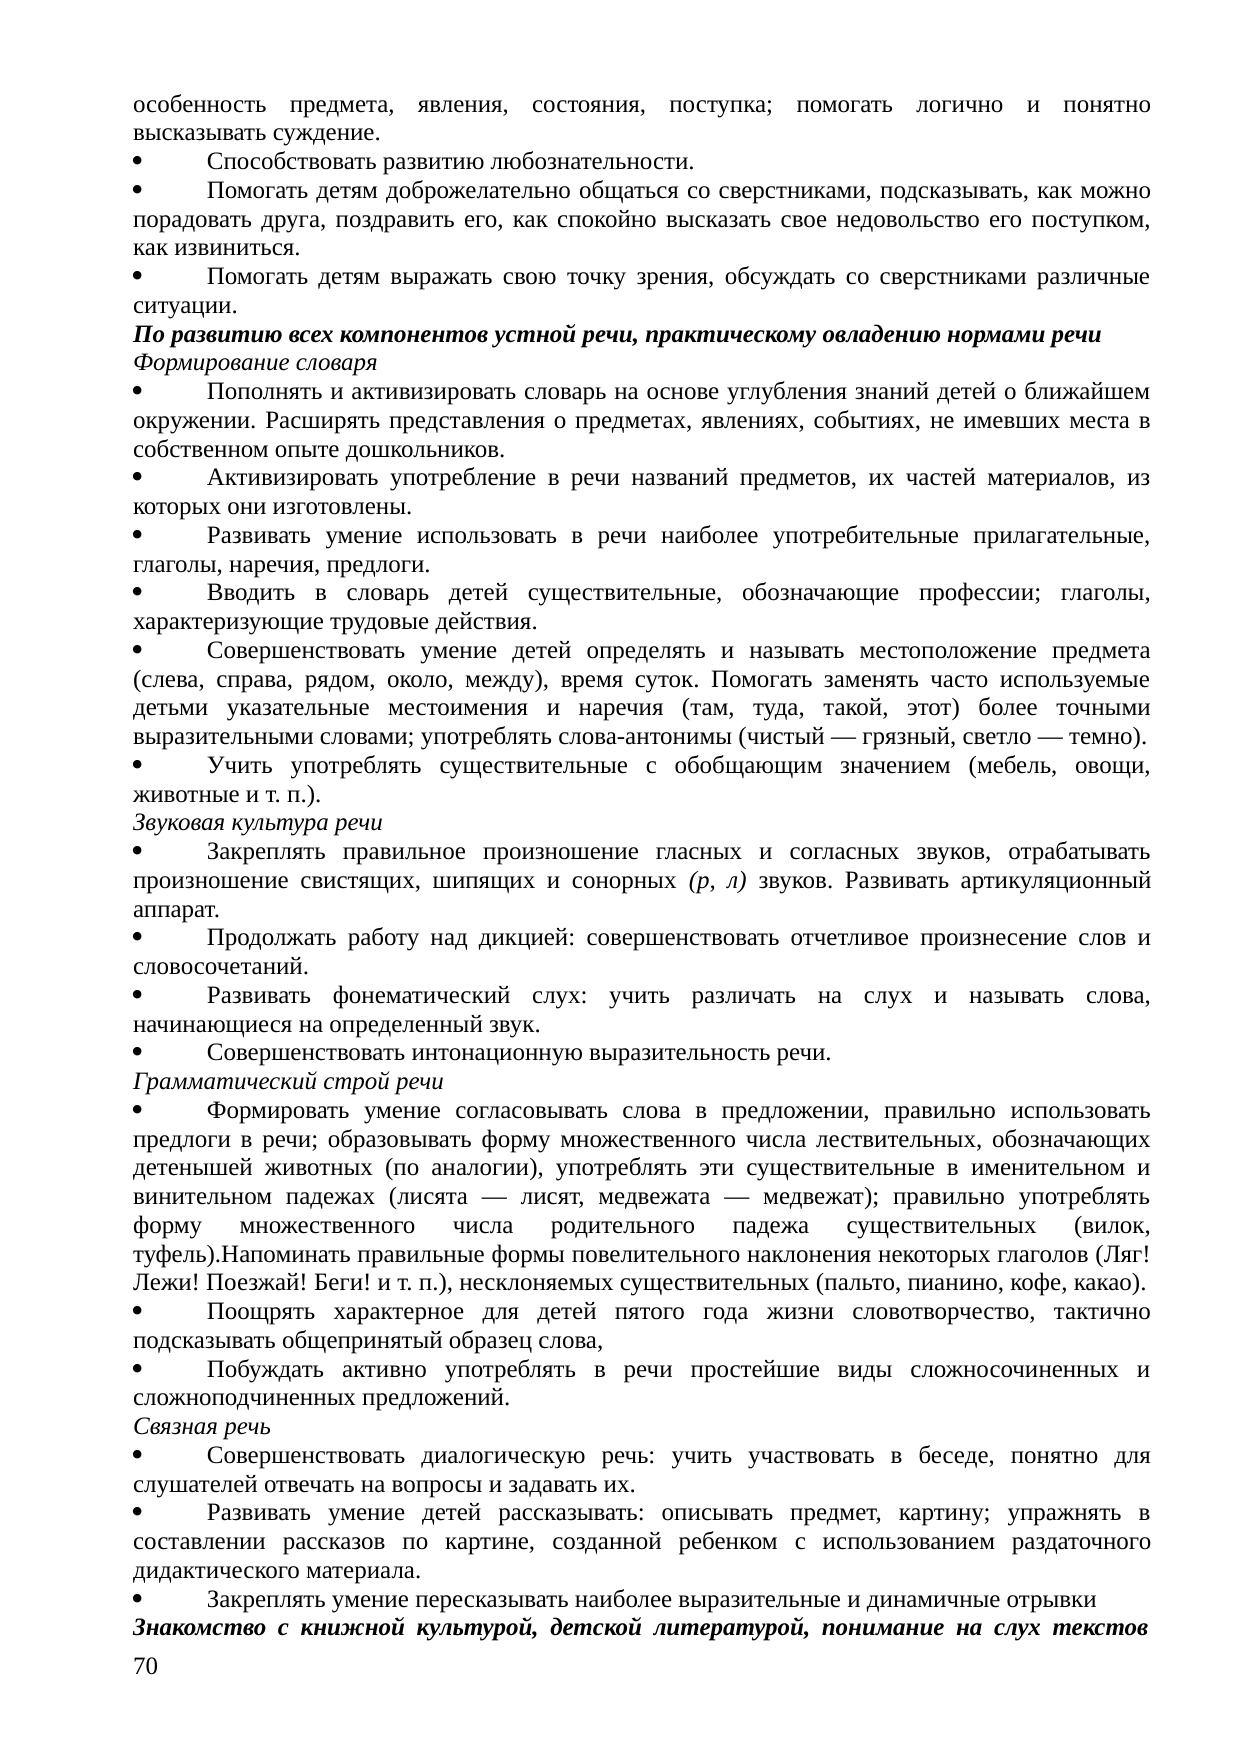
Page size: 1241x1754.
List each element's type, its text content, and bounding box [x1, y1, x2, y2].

text Связная речь [133, 1411, 1152, 1440]
list Побуждать активно употреблять в речи простейшие виды сложносочиненных и сложноподчиненных предложений. [133, 1354, 1152, 1411]
list Закреплять умение пересказывать наиболее выразительные и динамичные отрывки [133, 1584, 1152, 1612]
text Формирование словаря [133, 347, 1152, 376]
list Помогать детям выражать свою точку зрения, обсуждать со сверстниками различные ситуации. [133, 261, 1152, 319]
list Развивать фонематический слух: учить различать на слух и называть слова, начинающиеся на определенный звук. [133, 980, 1152, 1037]
list Закреплять правильное произношение гласных и согласных звуков, отрабатывать произношение свистящих, шипящих и сонорных (р, л) звуков. Развивать артикуляционный аппарат. [133, 836, 1152, 922]
list особенность предмета, явления, состояния, поступка; помогать логично и понятно высказывать суждение. [133, 89, 1152, 146]
list Совершенствовать интонационную выразительность речи. [133, 1037, 1152, 1066]
list Совершенствовать диалогическую речь: учить участвовать в беседе, понятно для слушателей отвечать на вопросы и задавать их. [133, 1440, 1152, 1497]
list Пополнять и активизировать словарь на основе углубления знаний детей о ближайшем окружении. Расширять представления о предметах, явлениях, событиях, не имевших места в собственном опыте дошкольников. [133, 376, 1152, 462]
list Вводить в словарь детей существительные, обозначающие профессии; глаголы, характеризующие трудовые действия. [133, 577, 1152, 635]
text Знакомство с книжной культурой, детской литературой, понимание на слух текстов [133, 1612, 1152, 1641]
list Способствовать развитию любознательности. [133, 146, 1152, 175]
list Развивать умение детей рассказывать: описывать предмет, картину; упражнять в составлении рассказов по картине, созданной ребенком с использованием раздаточного дидактического материала. [133, 1497, 1152, 1584]
text Грамматический строй речи [133, 1066, 1152, 1095]
list Формировать умение согласовывать слова в предложении, правильно использовать предлоги в речи; образовывать форму множественного числа лествительных, обозначающих детенышей животных (по аналогии), употреблять эти существительные в именительном и винительном падежах (лисята — лисят, медвежата — медвежат); правильно употреблять форму множественного числа родительного падежа существительных (вилок, туфель).Напоминать правильные формы повелительного наклонения некоторых глаголов (Ляг! Лежи! Поезжай! Беги! и т. п.), несклоняемых существительных (пальто, пианино, кофе, какао). [133, 1095, 1152, 1296]
list Поощрять характерное для детей пятого года жизни словотворчество, тактично подсказывать общепринятый образец слова, [133, 1296, 1152, 1354]
text Звуковая культура речи [133, 807, 1152, 836]
text По развитию всех компонентов устной речи, практическому овладению нормами речи [133, 319, 1152, 347]
list Активизировать употребление в речи названий предметов, их частей материалов, из которых они изготовлены. [133, 462, 1152, 520]
list Учить употреблять существительные с обобщающим значением (мебель, овощи, животные и т. п.). [133, 750, 1152, 807]
list Продолжать работу над дикцией: совершенствовать отчетливое произнесение слов и словосочетаний. [133, 922, 1152, 980]
list Совершенствовать умение детей определять и называть местоположение предмета (слева, справа, рядом, около, между), время суток. Помогать заменять часто используемые детьми указательные местоимения и наречия (там, туда, такой, этот) более точными выразительными словами; употреблять слова-антонимы (чистый — грязный, светло — темно). [133, 635, 1152, 750]
list Помогать детям доброжелательно общаться со сверстниками, подсказывать, как можно порадовать друга, поздравить его, как спокойно высказать свое недовольство его поступком, как извиниться. [133, 175, 1152, 261]
list Развивать умение использовать в речи наиболее употребительные прилагательные, глаголы, наречия, предлоги. [133, 520, 1152, 577]
